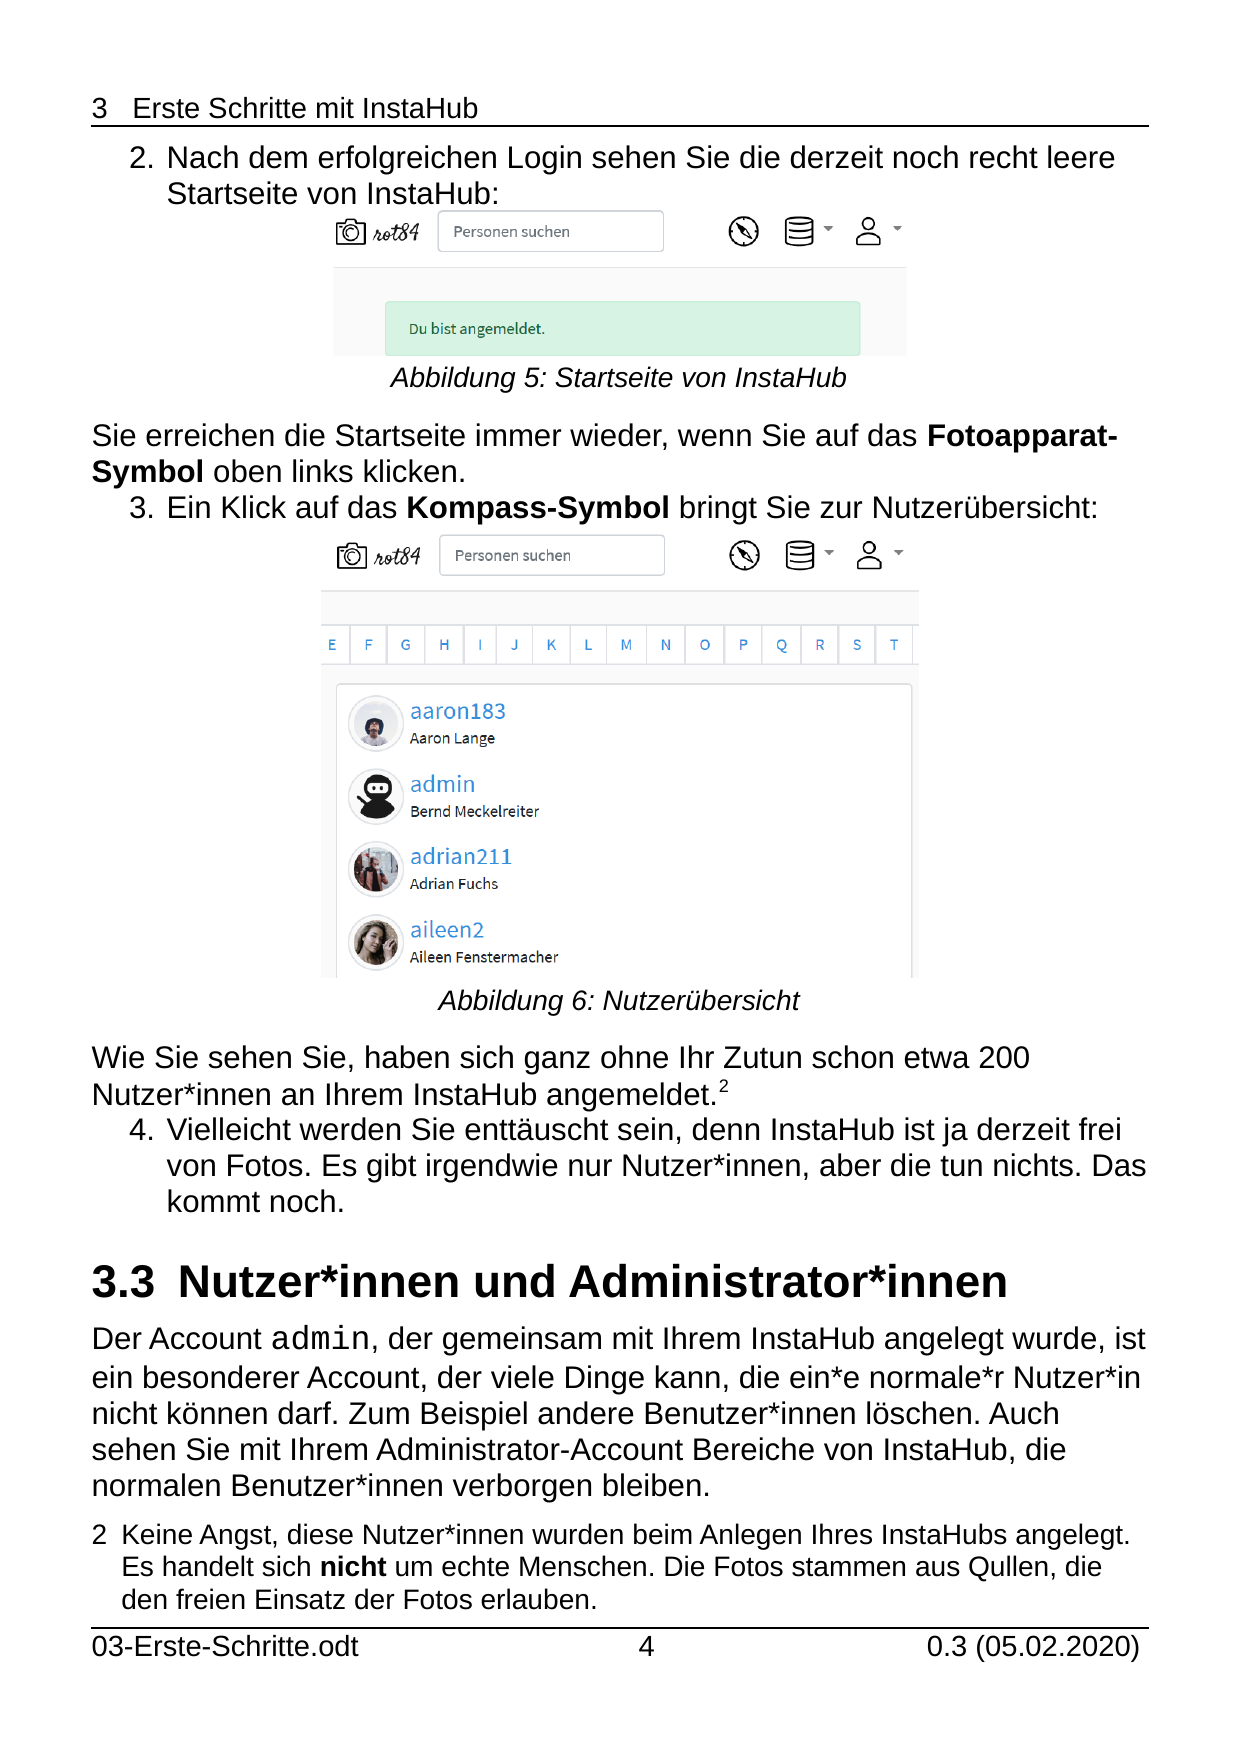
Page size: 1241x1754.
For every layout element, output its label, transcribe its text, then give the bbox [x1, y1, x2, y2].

picture [321, 525, 919, 978]
text Wie Sie sehen Sie, haben sich ganz ohne Ihr Zutun schon etwa 200 Nutzer*innen an Ihrem InstaHub angemeldet. [91, 1039, 1149, 1111]
text Der Account admin, der gemeinsam mit Ihrem InstaHub angelegt wurde, ist ein besonderer Account, der viele Dinge kann, die ein*e normale*r Nutzer*in nicht können darf. Zum Beispiel andere Benutzer*innen löschen. Auch sehen Sie mit Ihrem Administrator-Account Bereiche von InstaHub, die normalen Benutzer*innen verborgen bleiben. [91, 1320, 1149, 1503]
subtitle Nutzer*innen und Administrator*innen [91, 1255, 1149, 1307]
list Vielleicht werden Sie enttäuscht sein, denn InstaHub ist ja derzeit frei von Fotos. Es gibt irgendwie nur Nutzer*innen, aber die tun nichts. Das kommt noch. [129, 1111, 1149, 1219]
list Nach dem erfolgreichen Login sehen Sie die derzeit noch recht leere Startseite von InstaHub: [129, 139, 1149, 211]
text Abbildung 5: Startseite von InstaHub [91, 361, 1149, 394]
text Abbildung 6: Nutzerübersicht [91, 983, 1149, 1016]
list Ein Klick auf das Kompass-Symbol bringt Sie zur Nutzerübersicht: [129, 489, 1149, 525]
text Sie erreichen die Startseite immer wieder, wenn Sie auf das Fotoapparat-Symbol oben links klicken. [91, 417, 1149, 489]
text Keine Angst, diese Nutzer*innen wurden beim Anlegen Ihres InstaHubs angelegt. Es handelt sich nicht um echte Menschen. Die Fotos stammen aus Qullen, die den freien Einsatz der Fotos erlauben. [91, 1518, 1149, 1615]
picture [333, 210, 907, 356]
